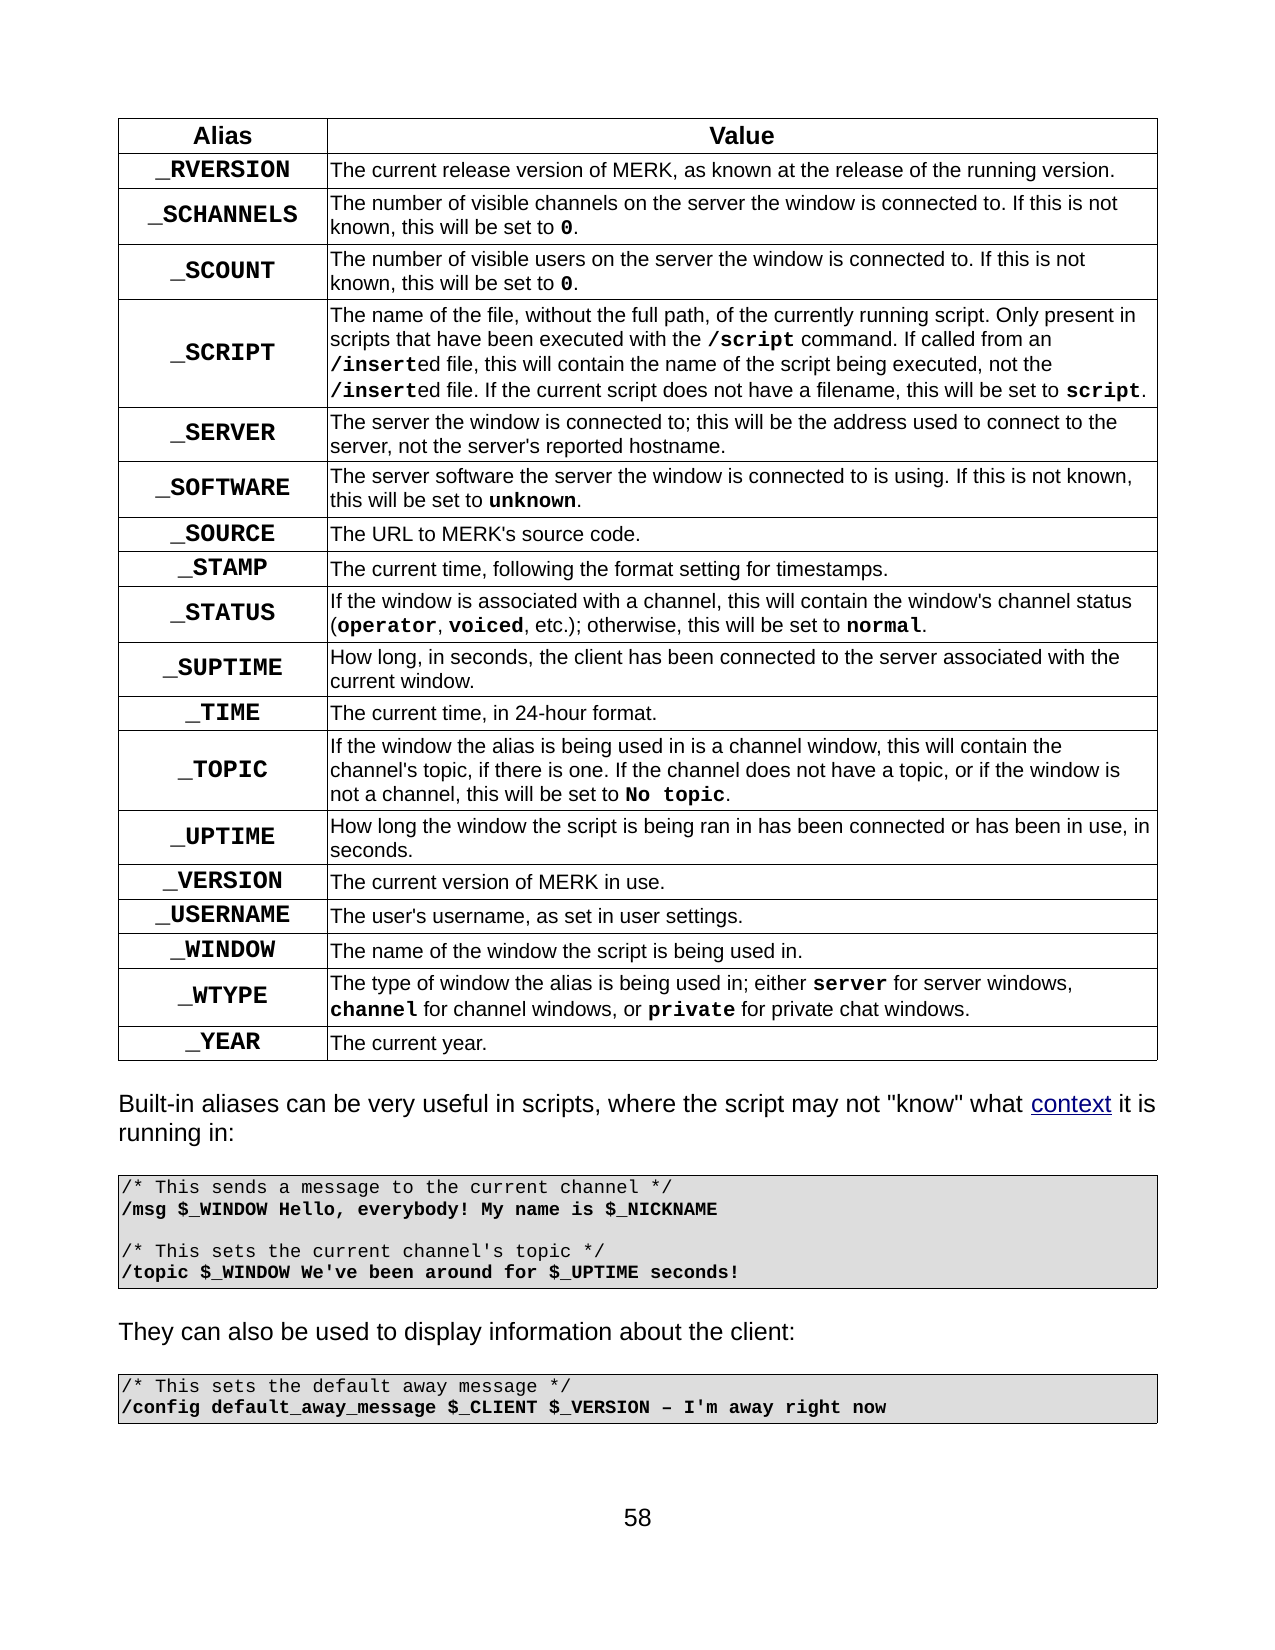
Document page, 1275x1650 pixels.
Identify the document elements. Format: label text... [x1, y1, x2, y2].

table_cell _SERVER [119, 408, 327, 461]
table_cell _UPTIME [119, 811, 327, 864]
table_cell _SOURCE [119, 518, 327, 551]
table_cell _SUPTIME [119, 643, 327, 696]
table_cell The number of visible channels on the server the window is connected to. If this is not known, this will be set to 0. [328, 189, 1157, 243]
table_cell _USERNAME [119, 900, 327, 933]
table_cell The server software the server the window is connected to is using. If this is not known, this will be set to unknown. [328, 462, 1157, 517]
table_cell _RVERSION [119, 154, 327, 187]
text Built-in aliases can be very useful in scripts, where the script may not "know" what context it is running in: [118, 1089, 1157, 1146]
table_cell _STAMP [119, 552, 327, 586]
table_cell The name of the window the script is being used in. [328, 934, 1157, 968]
table_cell _WINDOW [119, 934, 327, 968]
table_header /* This sets the default away message */ /config default_away_message $_CLIENT $_VERSION – I'm away right now [119, 1375, 1157, 1423]
table_cell The current release version of MERK, as known at the release of the running version. [328, 154, 1157, 187]
table_cell The current time, in 24-hour format. [328, 697, 1157, 730]
table_cell The user's username, as set in user settings. [328, 900, 1157, 933]
table_cell _WTYPE [119, 969, 327, 1026]
table_cell The current year. [328, 1027, 1157, 1060]
table_cell If the window the alias is being used in is a channel window, this will contain the channel's topic, if there is one. If the channel does not have a topic, or if the window is not a channel, this will be set to No topic. [328, 731, 1157, 810]
table_cell _SCRIPT [119, 300, 327, 407]
table_header /* This sends a message to the current channel */ /msg $_WINDOW Hello, everybody! My name is $_NICKNAME /* This sets the current channel's topic */ /topic $_WINDOW We've been around for $_UPTIME seconds! [119, 1176, 1157, 1288]
table_cell _VERSION [119, 865, 327, 899]
table_cell The type of window the alias is being used in; either server for server windows, channel for channel windows, or private for private chat windows. [328, 969, 1157, 1026]
table_cell The current version of MERK in use. [328, 865, 1157, 899]
table_cell _SCHANNELS [119, 189, 327, 243]
table_cell _TOPIC [119, 731, 327, 810]
table_cell How long, in seconds, the client has been connected to the server associated with the current window. [328, 643, 1157, 696]
table_cell The server the window is connected to; this will be the address used to connect to the server, not the server's reported hostname. [328, 408, 1157, 461]
table_cell The name of the file, without the full path, of the currently running script. Only present in scripts that have been executed with the /script command. If called from an /inserted file, this will contain the name of the script being executed, not the /inserted file. If the current script does not have a filename, this will be set to script. [328, 300, 1157, 407]
table_header Alias [119, 119, 327, 153]
text They can also be used to display information about the client: [118, 1316, 1157, 1345]
table_cell If the window is associated with a channel, this will contain the window's channel status (operator, voiced, etc.); otherwise, this will be set to normal. [328, 587, 1157, 642]
table_cell _STATUS [119, 587, 327, 642]
table_cell _SOFTWARE [119, 462, 327, 517]
table_cell The current time, following the format setting for timestamps. [328, 552, 1157, 586]
table_header Value [328, 119, 1157, 153]
table_cell _SCOUNT [119, 245, 327, 299]
table_cell The number of visible users on the server the window is connected to. If this is not known, this will be set to 0. [328, 245, 1157, 299]
table_cell _YEAR [119, 1027, 327, 1060]
table_cell How long the window the script is being ran in has been connected or has been in use, in seconds. [328, 811, 1157, 864]
table_cell _TIME [119, 697, 327, 730]
table_cell The URL to MERK's source code. [328, 518, 1157, 551]
